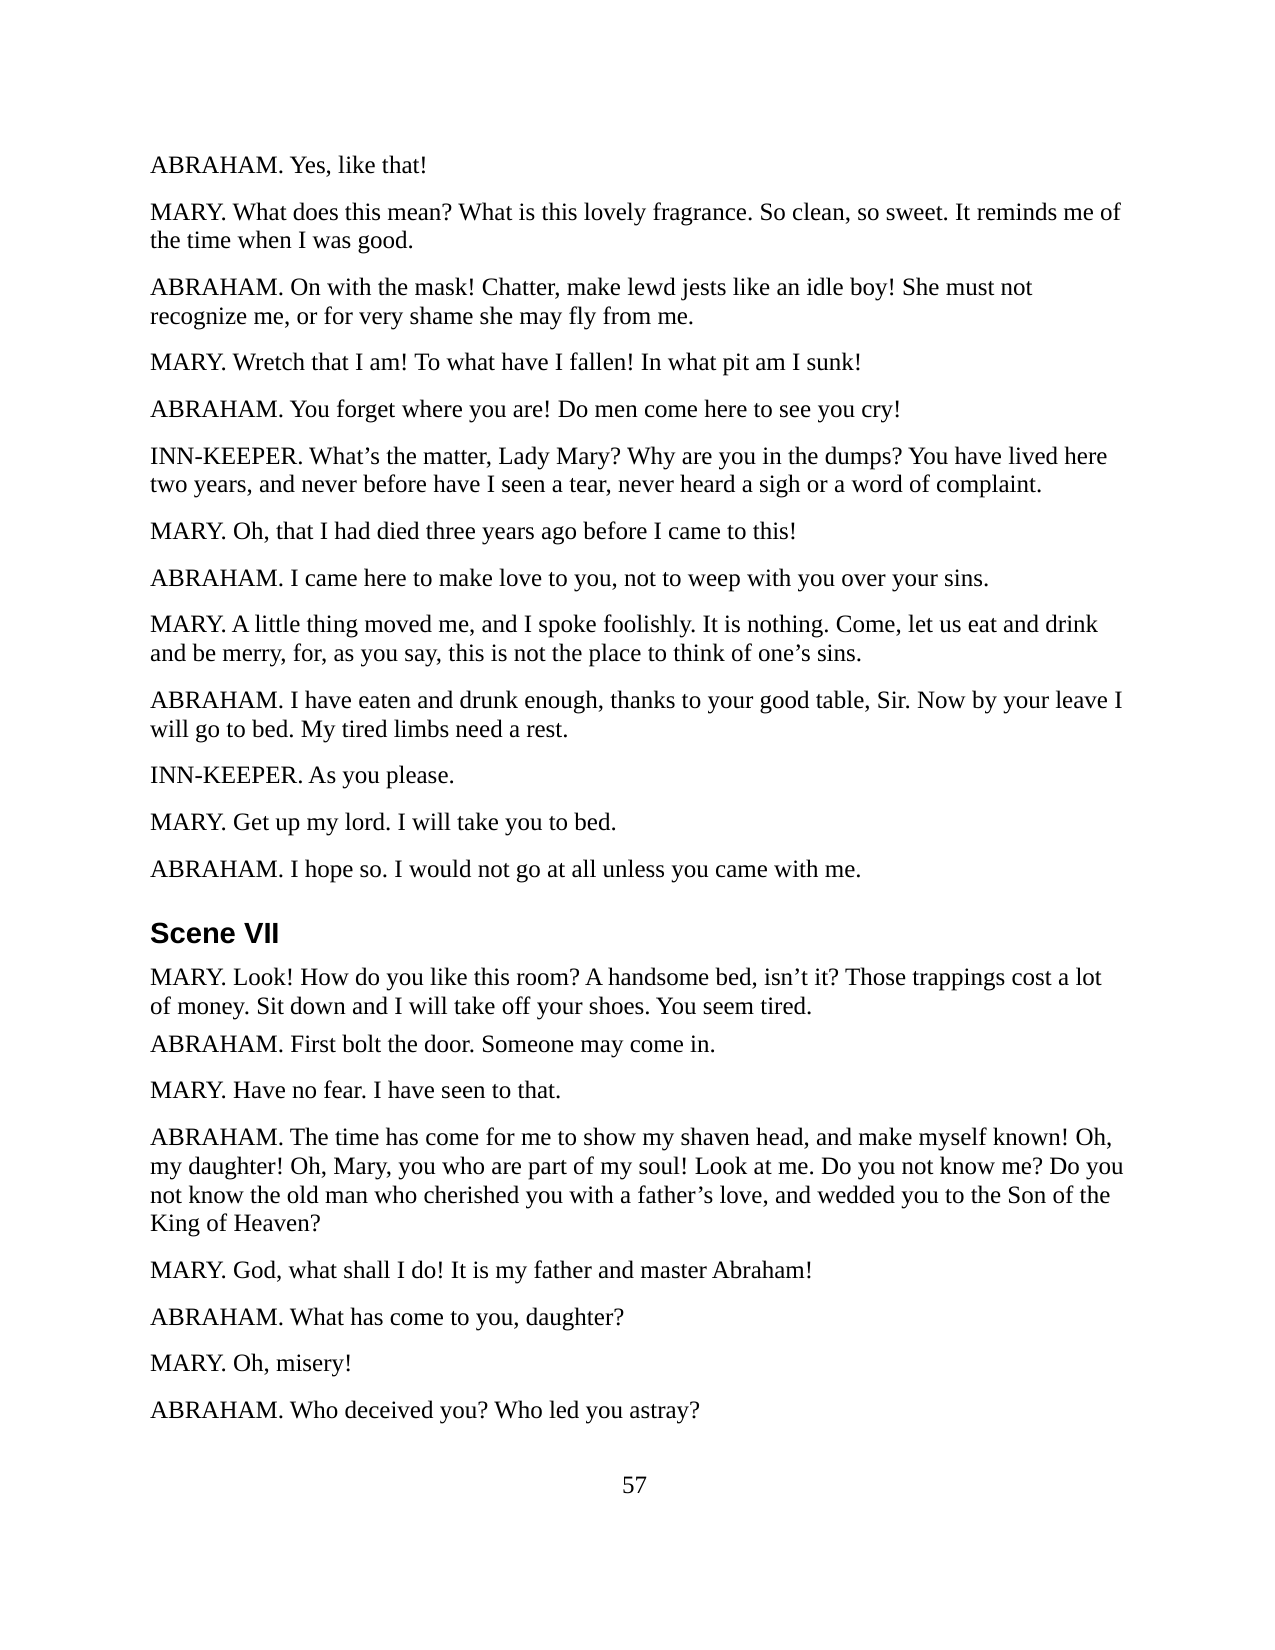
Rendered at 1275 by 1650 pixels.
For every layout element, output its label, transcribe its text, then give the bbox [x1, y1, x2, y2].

text INN-KEEPER. What’s the matter, Lady Mary? Why are you in the dumps? You have lived here two years, and never before have I seen a tear, never heard a sigh or a word of complaint. [150, 441, 1125, 498]
text MARY. Oh, misery! [150, 1348, 1125, 1377]
text MARY. Have no fear. I have seen to that. [150, 1076, 1125, 1104]
text ABRAHAM. What has come to you, daughter? [150, 1302, 1125, 1331]
text ABRAHAM. On with the mask! Chatter, make lewd jests like an idle boy! She must not recognize me, or for very shame she may fly from me. [150, 272, 1125, 329]
text MARY. Look! How do you like this room? A handsome bed, isn’t it? Those trappings cost a lot of money. Sit down and I will take off your shoes. You seem tired. [150, 962, 1125, 1020]
text INN-KEEPER. As you please. [150, 760, 1125, 789]
text MARY. Oh, that I had died three years ago before I came to this! [150, 516, 1125, 545]
text ABRAHAM. The time has come for me to show my shaven head, and make myself known! Oh, my daughter! Oh, Mary, you who are part of my soul! Look at me. Do you not know me? Do you not know the old man who cherished you with a father’s love, and wedded you to the Son of the King of Heaven? [150, 1122, 1125, 1237]
text ABRAHAM. Yes, like that! [150, 150, 1125, 179]
text ABRAHAM. You forget where you are! Do men come here to see you cry! [150, 394, 1125, 423]
text ABRAHAM. I hope so. I would not go at all unless you came with me. [150, 854, 1125, 882]
text ABRAHAM. I have eaten and drunk enough, thanks to your good table, Sir. Now by your leave I will go to bed. My tired limbs need a rest. [150, 685, 1125, 742]
text MARY. God, what shall I do! It is my father and master Abraham! [150, 1255, 1125, 1284]
subtitle Scene VII [150, 916, 1125, 950]
text ABRAHAM. I came here to make love to you, not to weep with you over your sins. [150, 563, 1125, 592]
text MARY. A little thing moved me, and I spoke foolishly. It is nothing. Come, let us eat and drink and be merry, for, as you say, this is not the place to think of one’s sins. [150, 609, 1125, 667]
text MARY. What does this mean? What is this lovely fragrance. So clean, so sweet. It reminds me of the time when I was good. [150, 197, 1125, 254]
text ABRAHAM. Who deceived you? Who led you astray? [150, 1395, 1125, 1424]
text MARY. Get up my lord. I will take you to bed. [150, 807, 1125, 836]
text ABRAHAM. First bolt the door. Someone may come in. [150, 1029, 1125, 1058]
text MARY. Wretch that I am! To what have I fallen! In what pit am I sunk! [150, 347, 1125, 376]
